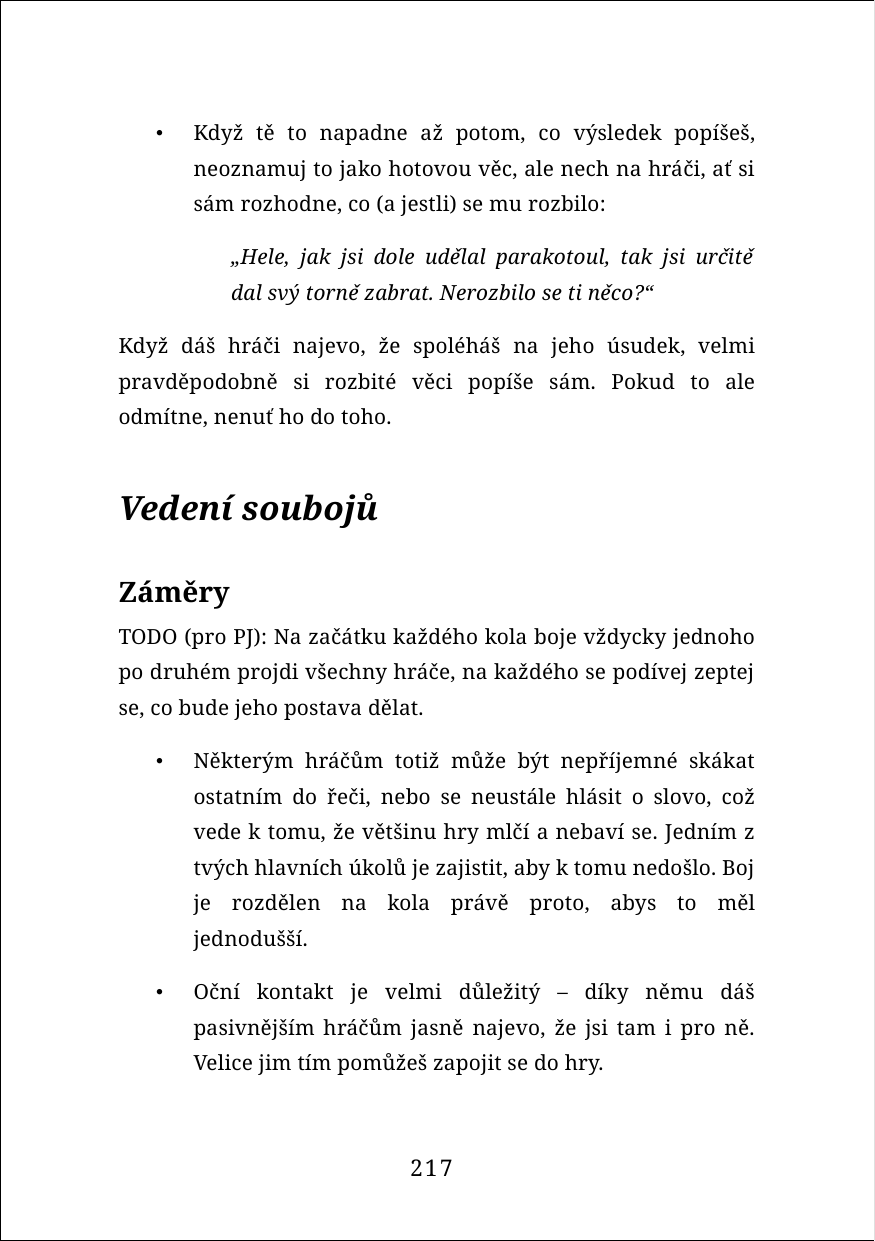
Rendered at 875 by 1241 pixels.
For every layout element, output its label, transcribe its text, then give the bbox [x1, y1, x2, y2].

subtitle Vedení soubojů [118, 485, 756, 531]
subtitle Záměry [118, 572, 756, 610]
text TODO (pro PJ): Na začátku každého kola boje vždycky jednoho po druhém projdi všechny hráče, na každého se podívej zeptej se, co bude jeho postava dělat. [118, 622, 756, 721]
list Některým hráčům totiž může být nepříjemné skákat ostatním do řeči, nebo se neustále hlásit o slovo, což vede k tomu, že většinu hry mlčí a nebaví se. Jedním z tvých hlavních úkolů je zajistit, aby k tomu nedošlo. Boj je rozdělen na kola právě proto, abys to měl jednodušší. [156, 746, 756, 952]
text Když dáš hráči najevo, že spoléháš na jeho úsudek, velmi pravděpodobně si rozbité věci popíše sám. Pokud to ale odmítne, nenuť ho do toho. [118, 331, 756, 431]
list Oční kontakt je velmi důležitý – díky němu dáš pasivnějším hráčům jasně najevo, že jsi tam i pro ně. Velice jim tím pomůžeš zapojit se do hry. [156, 977, 756, 1077]
list Když tě to napadne až potom, co výsledek popíšeš, neoznamuj to jako hotovou věc, ale nech na hráči, ať si sám rozhodne, co (a jestli) se mu rozbilo: [156, 118, 756, 218]
list „Hele, jak jsi dole udělal parakotoul, tak jsi určitě dal svý torně zabrat. Nerozbilo se ti něco?“ [193, 242, 756, 306]
